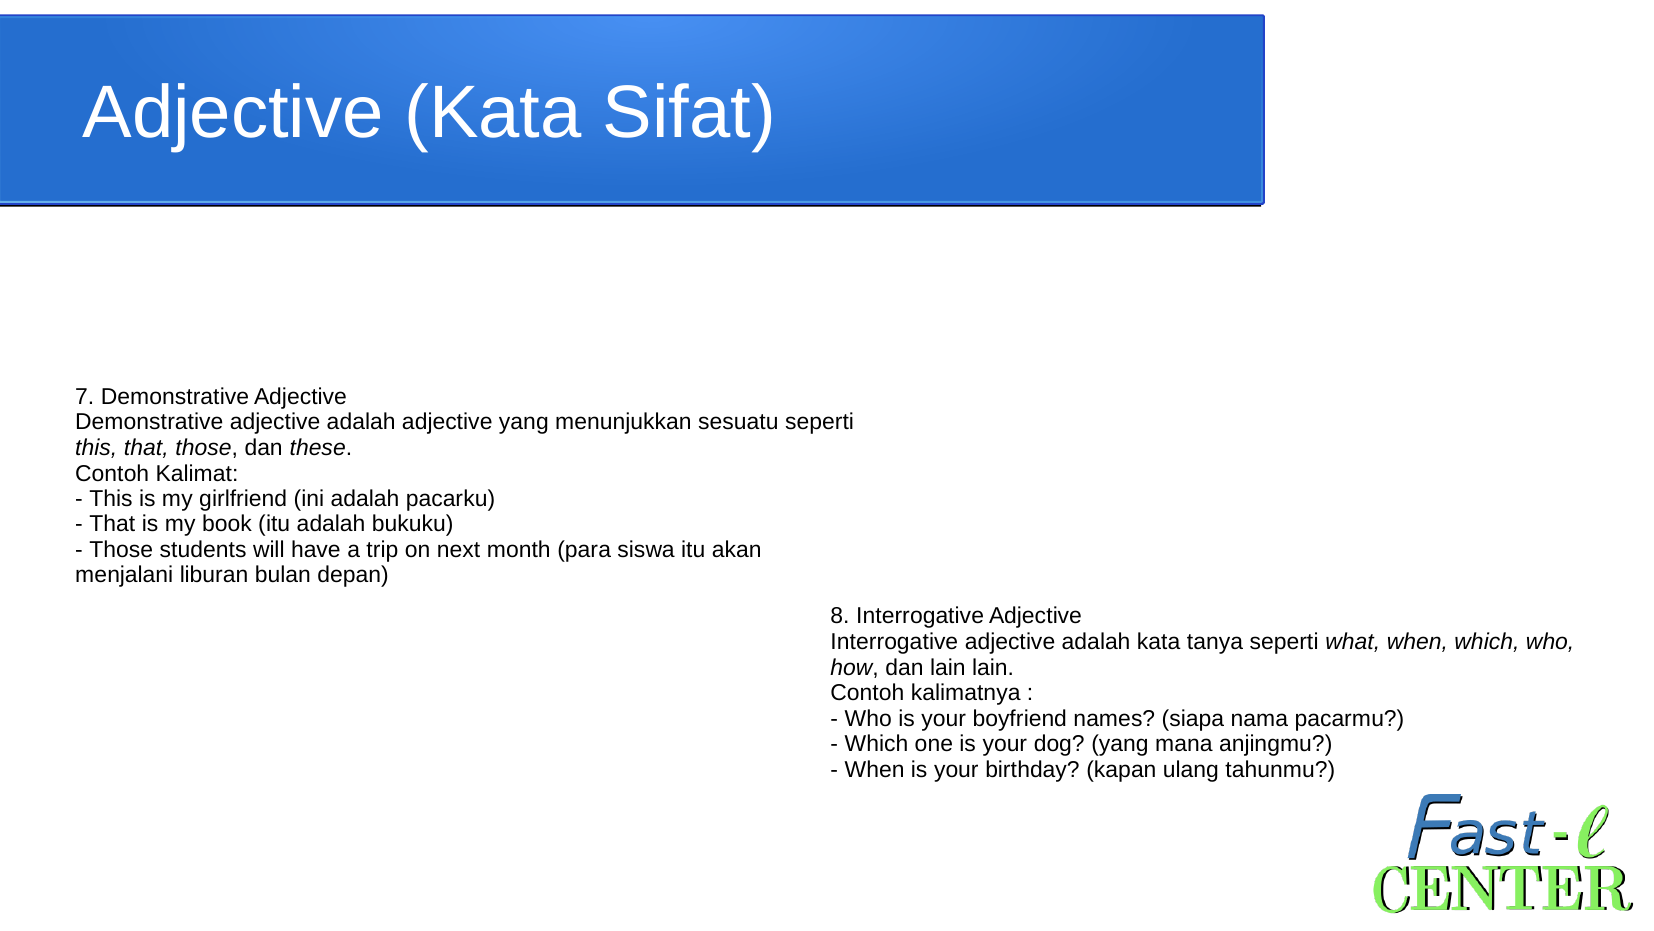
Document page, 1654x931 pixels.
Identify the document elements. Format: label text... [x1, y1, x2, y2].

text_box 8. Interrogative Adjective Interrogative adjective adalah kata tanya seperti what, when, which, who, how, dan lain lain. Contoh kalimatnya : - Who is your boyfriend names? (siapa nama pacarmu?) - Which one is your dog? (yang mana anjingmu?) - When is your birthday? (kapan ulang tahunmu?) [815, 595, 1611, 790]
text_box 7. Demonstrative Adjective Demonstrative adjective adalah adjective yang menunjukkan sesuatu seperti this, that, those, dan these. Contoh Kalimat: - This is my girlfriend (ini adalah pacarku) - That is my book (itu adalah bukuku) - Those students will have a trip on next month (para siswa itu akan menjalani liburan bulan depan) [60, 376, 874, 596]
picture [1373, 794, 1634, 916]
title Adjective (Kata Sifat) [82, 35, 1235, 189]
